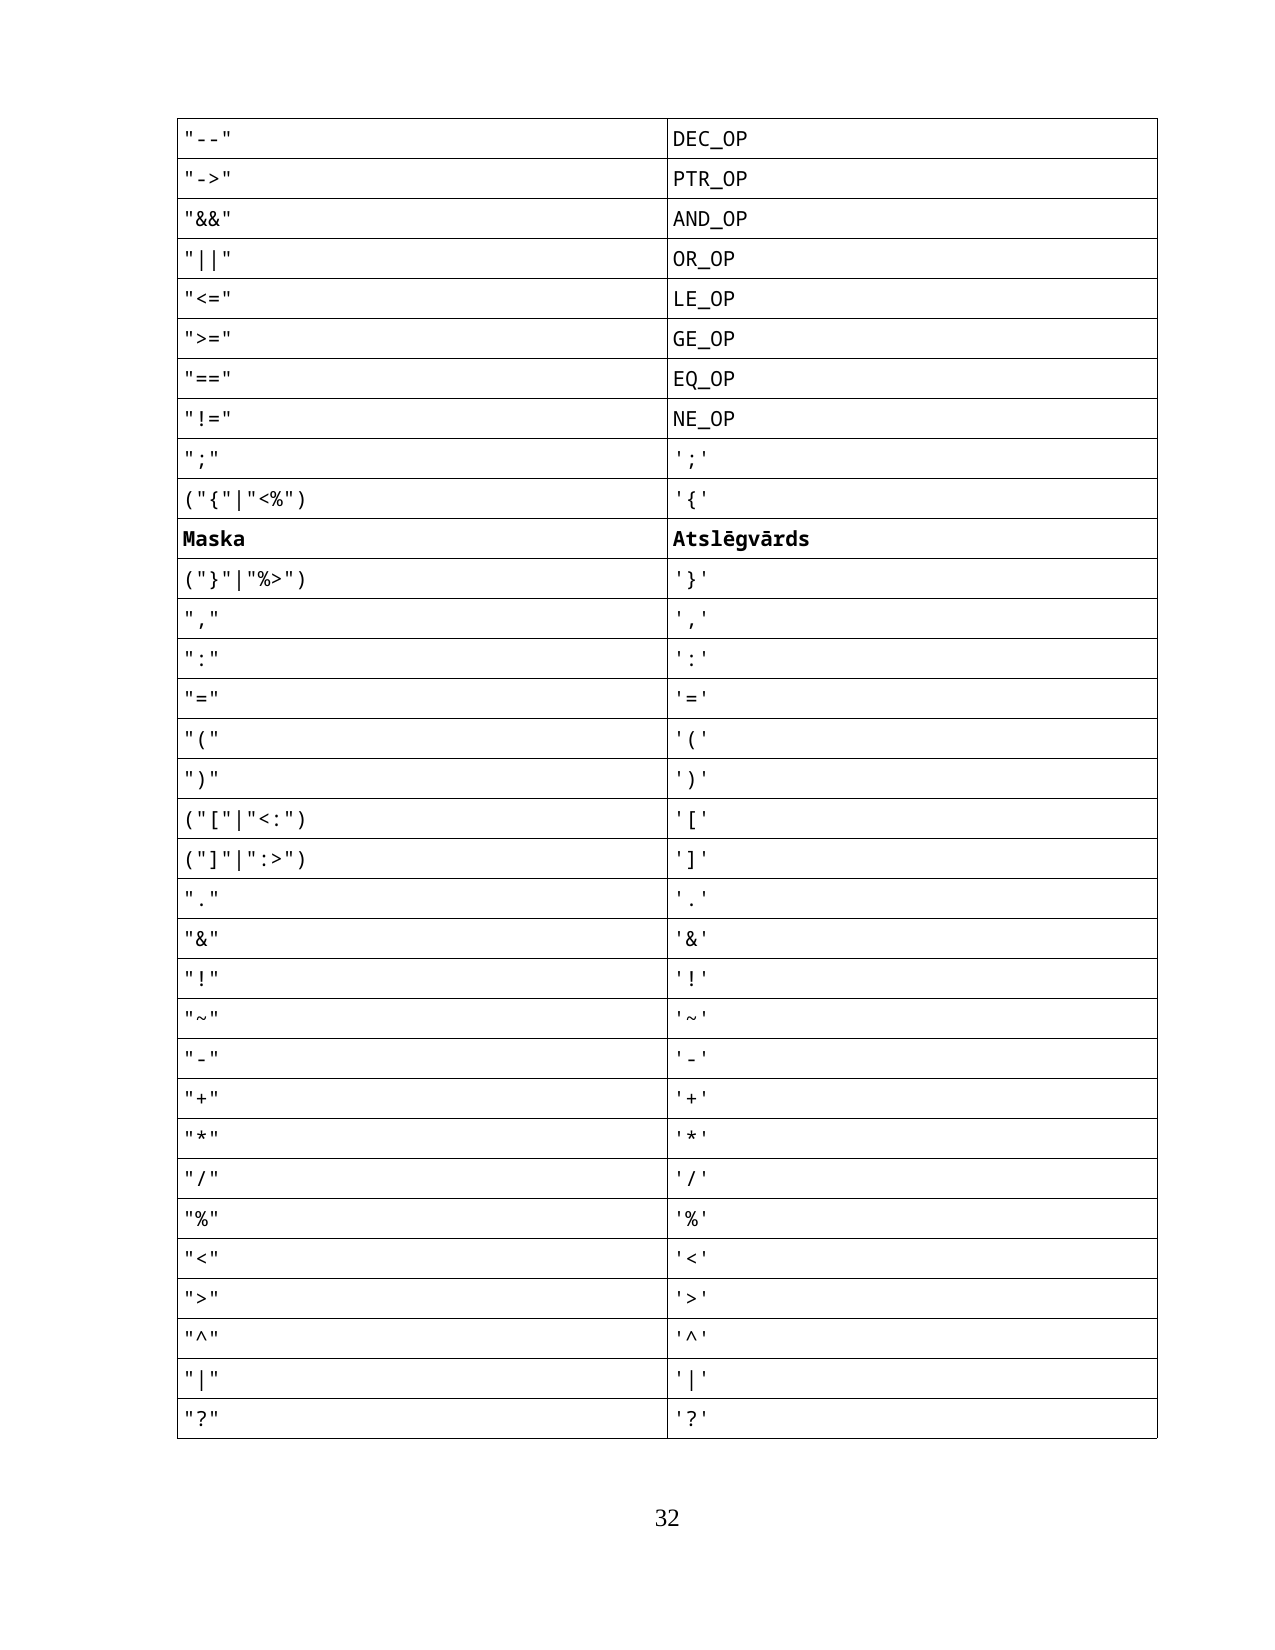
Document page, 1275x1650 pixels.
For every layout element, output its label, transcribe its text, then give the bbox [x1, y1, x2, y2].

table_cell "^" [178, 1319, 667, 1358]
table_cell "~" [178, 999, 667, 1038]
table_cell "|" [178, 1359, 667, 1398]
table_cell "?" [178, 1399, 667, 1438]
table_cell Maska [178, 519, 667, 558]
table_cell "." [178, 879, 667, 918]
table_cell '(' [668, 719, 1157, 758]
table_cell ')' [668, 759, 1157, 798]
table_cell '+' [668, 1079, 1157, 1118]
table_cell '~' [668, 999, 1157, 1038]
table_cell '{' [668, 479, 1157, 518]
table_cell NE_OP [668, 399, 1157, 438]
table_cell '/' [668, 1159, 1157, 1198]
table_cell "==" [178, 359, 667, 398]
table_cell "&" [178, 919, 667, 958]
table_cell '=' [668, 679, 1157, 718]
table_cell ("{"|"<%") [178, 479, 667, 518]
table_cell '>' [668, 1279, 1157, 1318]
table_cell '.' [668, 879, 1157, 918]
table_cell "--" [178, 119, 667, 158]
table_cell "," [178, 599, 667, 638]
table_cell LE_OP [668, 279, 1157, 318]
table_cell '<' [668, 1239, 1157, 1278]
table_cell "%" [178, 1199, 667, 1238]
table_cell "<" [178, 1239, 667, 1278]
table_cell ":" [178, 639, 667, 678]
table_cell "(" [178, 719, 667, 758]
table_cell "=" [178, 679, 667, 718]
table_cell ';' [668, 439, 1157, 478]
table_cell OR_OP [668, 239, 1157, 278]
table_cell ':' [668, 639, 1157, 678]
table_cell ")" [178, 759, 667, 798]
table_cell "->" [178, 159, 667, 198]
table_cell "-" [178, 1039, 667, 1078]
table_cell ']' [668, 839, 1157, 878]
table_cell ";" [178, 439, 667, 478]
table_cell PTR_OP [668, 159, 1157, 198]
table_cell ">=" [178, 319, 667, 358]
table_cell '&' [668, 919, 1157, 958]
table_cell "||" [178, 239, 667, 278]
table_cell DEC_OP [668, 119, 1157, 158]
table_cell Atslēgvārds [668, 519, 1157, 558]
table_cell "!" [178, 959, 667, 998]
table_cell '*' [668, 1119, 1157, 1158]
table_cell '^' [668, 1319, 1157, 1358]
table_cell '|' [668, 1359, 1157, 1398]
table_cell ">" [178, 1279, 667, 1318]
table_cell EQ_OP [668, 359, 1157, 398]
table_cell '?' [668, 1399, 1157, 1438]
table_cell "<=" [178, 279, 667, 318]
table_cell ("["|"<:") [178, 799, 667, 838]
table_cell GE_OP [668, 319, 1157, 358]
table_cell '}' [668, 559, 1157, 598]
table_cell AND_OP [668, 199, 1157, 238]
table_cell ',' [668, 599, 1157, 638]
table_cell '-' [668, 1039, 1157, 1078]
table_cell "&&" [178, 199, 667, 238]
table_cell "/" [178, 1159, 667, 1198]
table_cell '!' [668, 959, 1157, 998]
table_cell "+" [178, 1079, 667, 1118]
table_cell ("]"|":>") [178, 839, 667, 878]
table_cell "!=" [178, 399, 667, 438]
table_cell "*" [178, 1119, 667, 1158]
table_cell '[' [668, 799, 1157, 838]
table_cell ("}"|"%>") [178, 559, 667, 598]
table_cell '%' [668, 1199, 1157, 1238]
